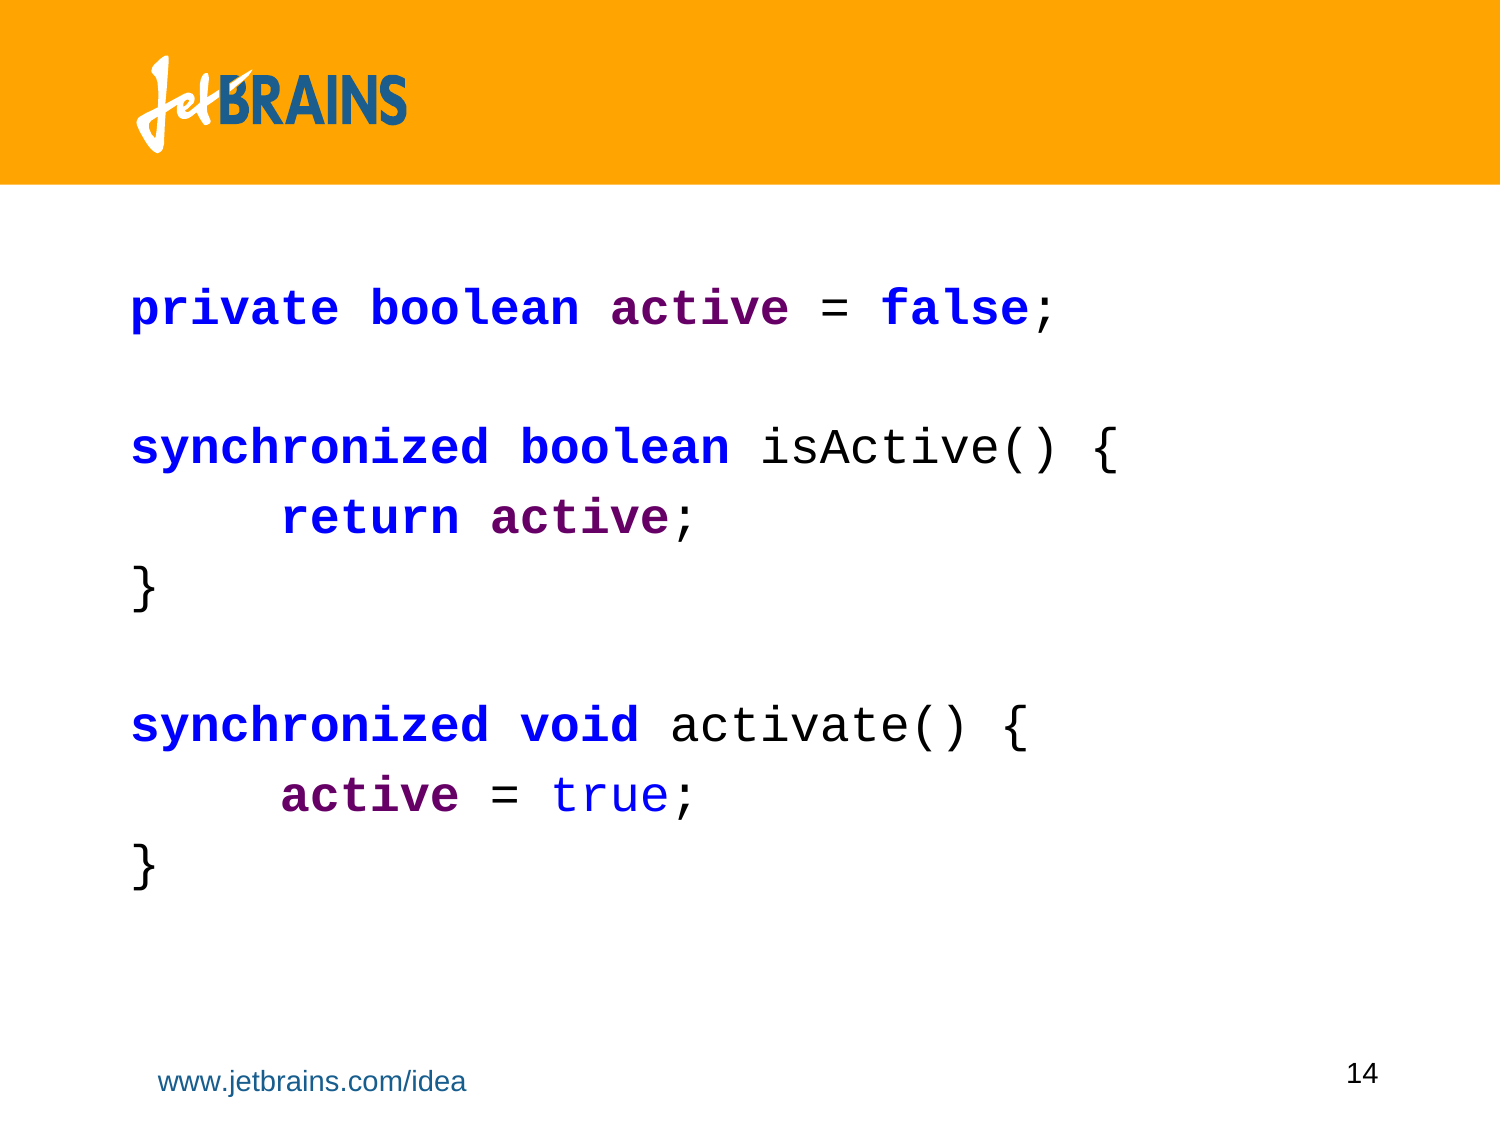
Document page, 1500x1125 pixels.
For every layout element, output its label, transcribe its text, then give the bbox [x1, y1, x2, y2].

subtitle private boolean active = false; synchronized boolean isActive() { return active; } synchronized void activate() { active = true; } [129, 194, 1371, 979]
